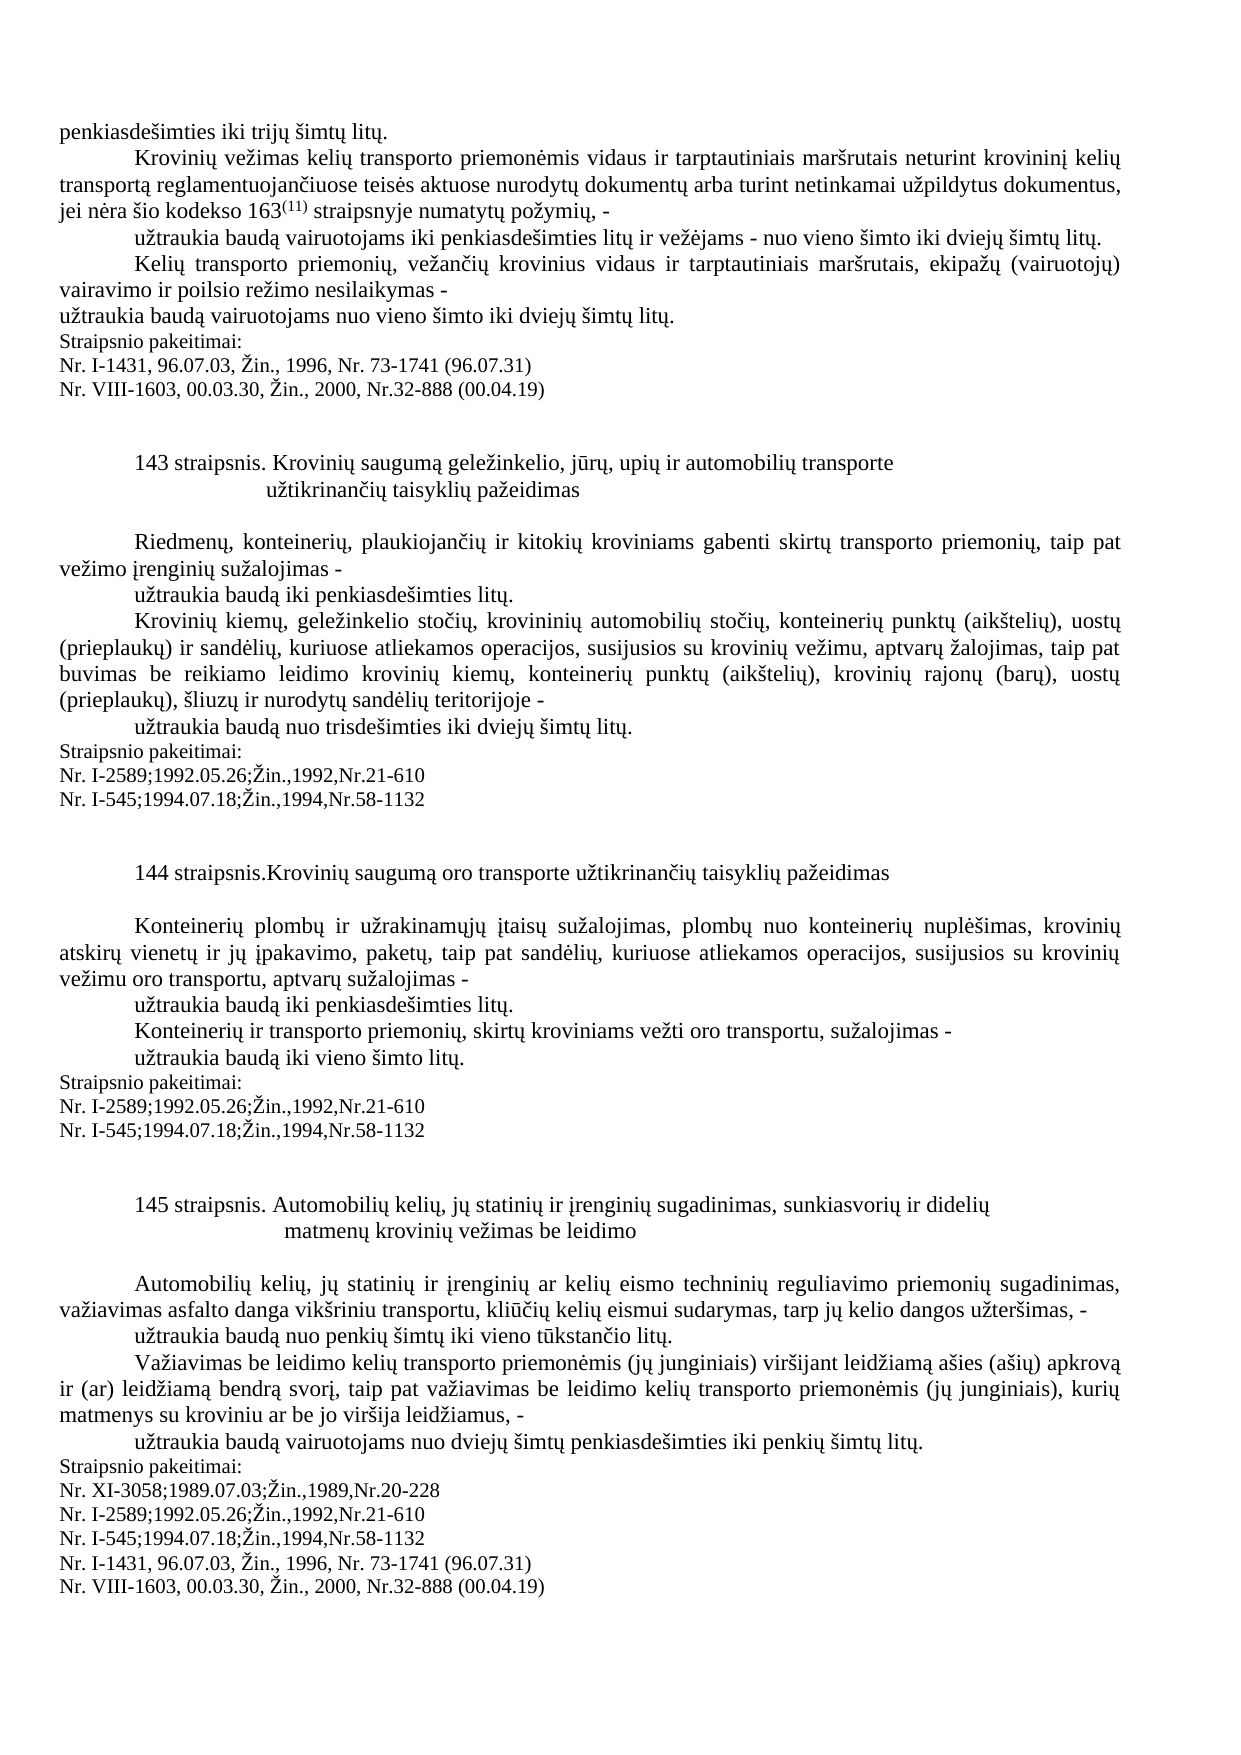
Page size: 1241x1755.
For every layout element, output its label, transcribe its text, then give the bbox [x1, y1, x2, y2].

text Nr. VIII-1603, 00.03.30, Žin., 2000, Nr.32-888 (00.04.19) [59, 377, 1122, 401]
text Nr. I-545;1994.07.18;Žin.,1994,Nr.58-1132 [59, 1118, 1122, 1142]
text Nr. VIII-1603, 00.03.30, Žin., 2000, Nr.32-888 (00.04.19) [59, 1574, 1122, 1598]
text Krovinių vežimas kelių transporto priemonėmis vidaus ir tarptautiniais maršrutais neturint krovininį kelių transportą reglamentuojančiuose teisės aktuose nurodytų dokumentų arba turint netinkamai užpildytus dokumentus, jei nėra šio kodekso 163(11) straipsnyje numatytų požymių, - [59, 144, 1122, 223]
text Konteinerių ir transporto priemonių, skirtų kroviniams vežti oro transportu, sužalojimas - [59, 1018, 1122, 1044]
text Konteinerių plombų ir užrakinamųjų įtaisų sužalojimas, plombų nuo konteinerių nuplėšimas, krovinių atskirų vienetų ir jų įpakavimo, paketų, taip pat sandėlių, kuriuose atliekamos operacijos, susijusios su krovinių vežimu oro transportu, aptvarų sužalojimas - [59, 912, 1122, 991]
text užtraukia baudą nuo penkių šimtų iki vieno tūkstančio litų. [59, 1322, 1122, 1349]
text matmenų krovinių vežimas be leidimo [284, 1217, 1122, 1243]
text Automobilių kelių, jų statinių ir įrenginių ar kelių eismo techninių reguliavimo priemonių sugadinimas, važiavimas asfalto danga vikšriniu transportu, kliūčių kelių eismui sudarymas, tarp jų kelio dangos užteršimas, - [59, 1270, 1122, 1322]
text užtikrinančių taisyklių pažeidimas [59, 476, 1122, 502]
text užtraukia baudą iki penkiasdešimties litų. [59, 991, 1122, 1018]
text Nr. I-2589;1992.05.26;Žin.,1992,Nr.21-610 [59, 1502, 1122, 1526]
text Straipsnio pakeitimai: [59, 1070, 1122, 1094]
text Riedmenų, konteinerių, plaukiojančių ir kitokių kroviniams gabenti skirtų transporto priemonių, taip pat vežimo įrenginių sužalojimas - [59, 528, 1122, 581]
text Nr. I-545;1994.07.18;Žin.,1994,Nr.58-1132 [59, 787, 1122, 811]
text užtraukia baudą vairuotojams nuo vieno šimto iki dviejų šimtų litų. [59, 303, 1122, 329]
text Nr. I-545;1994.07.18;Žin.,1994,Nr.58-1132 [59, 1526, 1122, 1550]
text Straipsnio pakeitimai: [59, 329, 1122, 353]
text Straipsnio pakeitimai: [59, 739, 1122, 763]
text užtraukia baudą iki vieno šimto litų. [59, 1044, 1122, 1070]
text Kelių transporto priemonių, vežančių krovinius vidaus ir tarptautiniais maršrutais, ekipažų (vairuotojų) vairavimo ir poilsio režimo nesilaikymas - [59, 250, 1122, 303]
text Krovinių kiemų, geležinkelio stočių, krovininių automobilių stočių, konteinerių punktų (aikštelių), uostų (prieplaukų) ir sandėlių, kuriuose atliekamos operacijos, susijusios su krovinių vežimu, aptvarų žalojimas, taip pat buvimas be reikiamo leidimo krovinių kiemų, konteinerių punktų (aikštelių), krovinių rajonų (barų), uostų (prieplaukų), šliuzų ir nurodytų sandėlių teritorijoje - [59, 607, 1122, 713]
text penkiasdešimties iki trijų šimtų litų. [59, 118, 1122, 144]
text 145 straipsnis. Automobilių kelių, jų statinių ir įrenginių sugadinimas, sunkiasvorių ir didelių [134, 1191, 1122, 1217]
text užtraukia baudą vairuotojams nuo dviejų šimtų penkiasdešimties iki penkių šimtų litų. [59, 1428, 1122, 1454]
text 144 straipsnis.Krovinių saugumą oro transporte užtikrinančių taisyklių pažeidimas [59, 859, 1122, 886]
text 143 straipsnis. Krovinių saugumą geležinkelio, jūrų, upių ir automobilių transporte [59, 449, 1122, 476]
text Nr. XI-3058;1989.07.03;Žin.,1989,Nr.20-228 [59, 1478, 1122, 1502]
text užtraukia baudą iki penkiasdešimties litų. [59, 581, 1122, 607]
text Nr. I-2589;1992.05.26;Žin.,1992,Nr.21-610 [59, 763, 1122, 787]
text užtraukia baudą nuo trisdešimties iki dviejų šimtų litų. [59, 713, 1122, 739]
text užtraukia baudą vairuotojams iki penkiasdešimties litų ir vežėjams - nuo vieno šimto iki dviejų šimtų litų. [59, 223, 1122, 250]
text Nr. I-2589;1992.05.26;Žin.,1992,Nr.21-610 [59, 1094, 1122, 1118]
text Nr. I-1431, 96.07.03, Žin., 1996, Nr. 73-1741 (96.07.31) [59, 1550, 1122, 1574]
text Nr. I-1431, 96.07.03, Žin., 1996, Nr. 73-1741 (96.07.31) [59, 353, 1122, 377]
text Straipsnio pakeitimai: [59, 1454, 1122, 1478]
text Važiavimas be leidimo kelių transporto priemonėmis (jų junginiais) viršijant leidžiamą ašies (ašių) apkrovą ir (ar) leidžiamą bendrą svorį, taip pat važiavimas be leidimo kelių transporto priemonėmis (jų junginiais), kurių matmenys su kroviniu ar be jo viršija leidžiamus, - [59, 1349, 1122, 1428]
